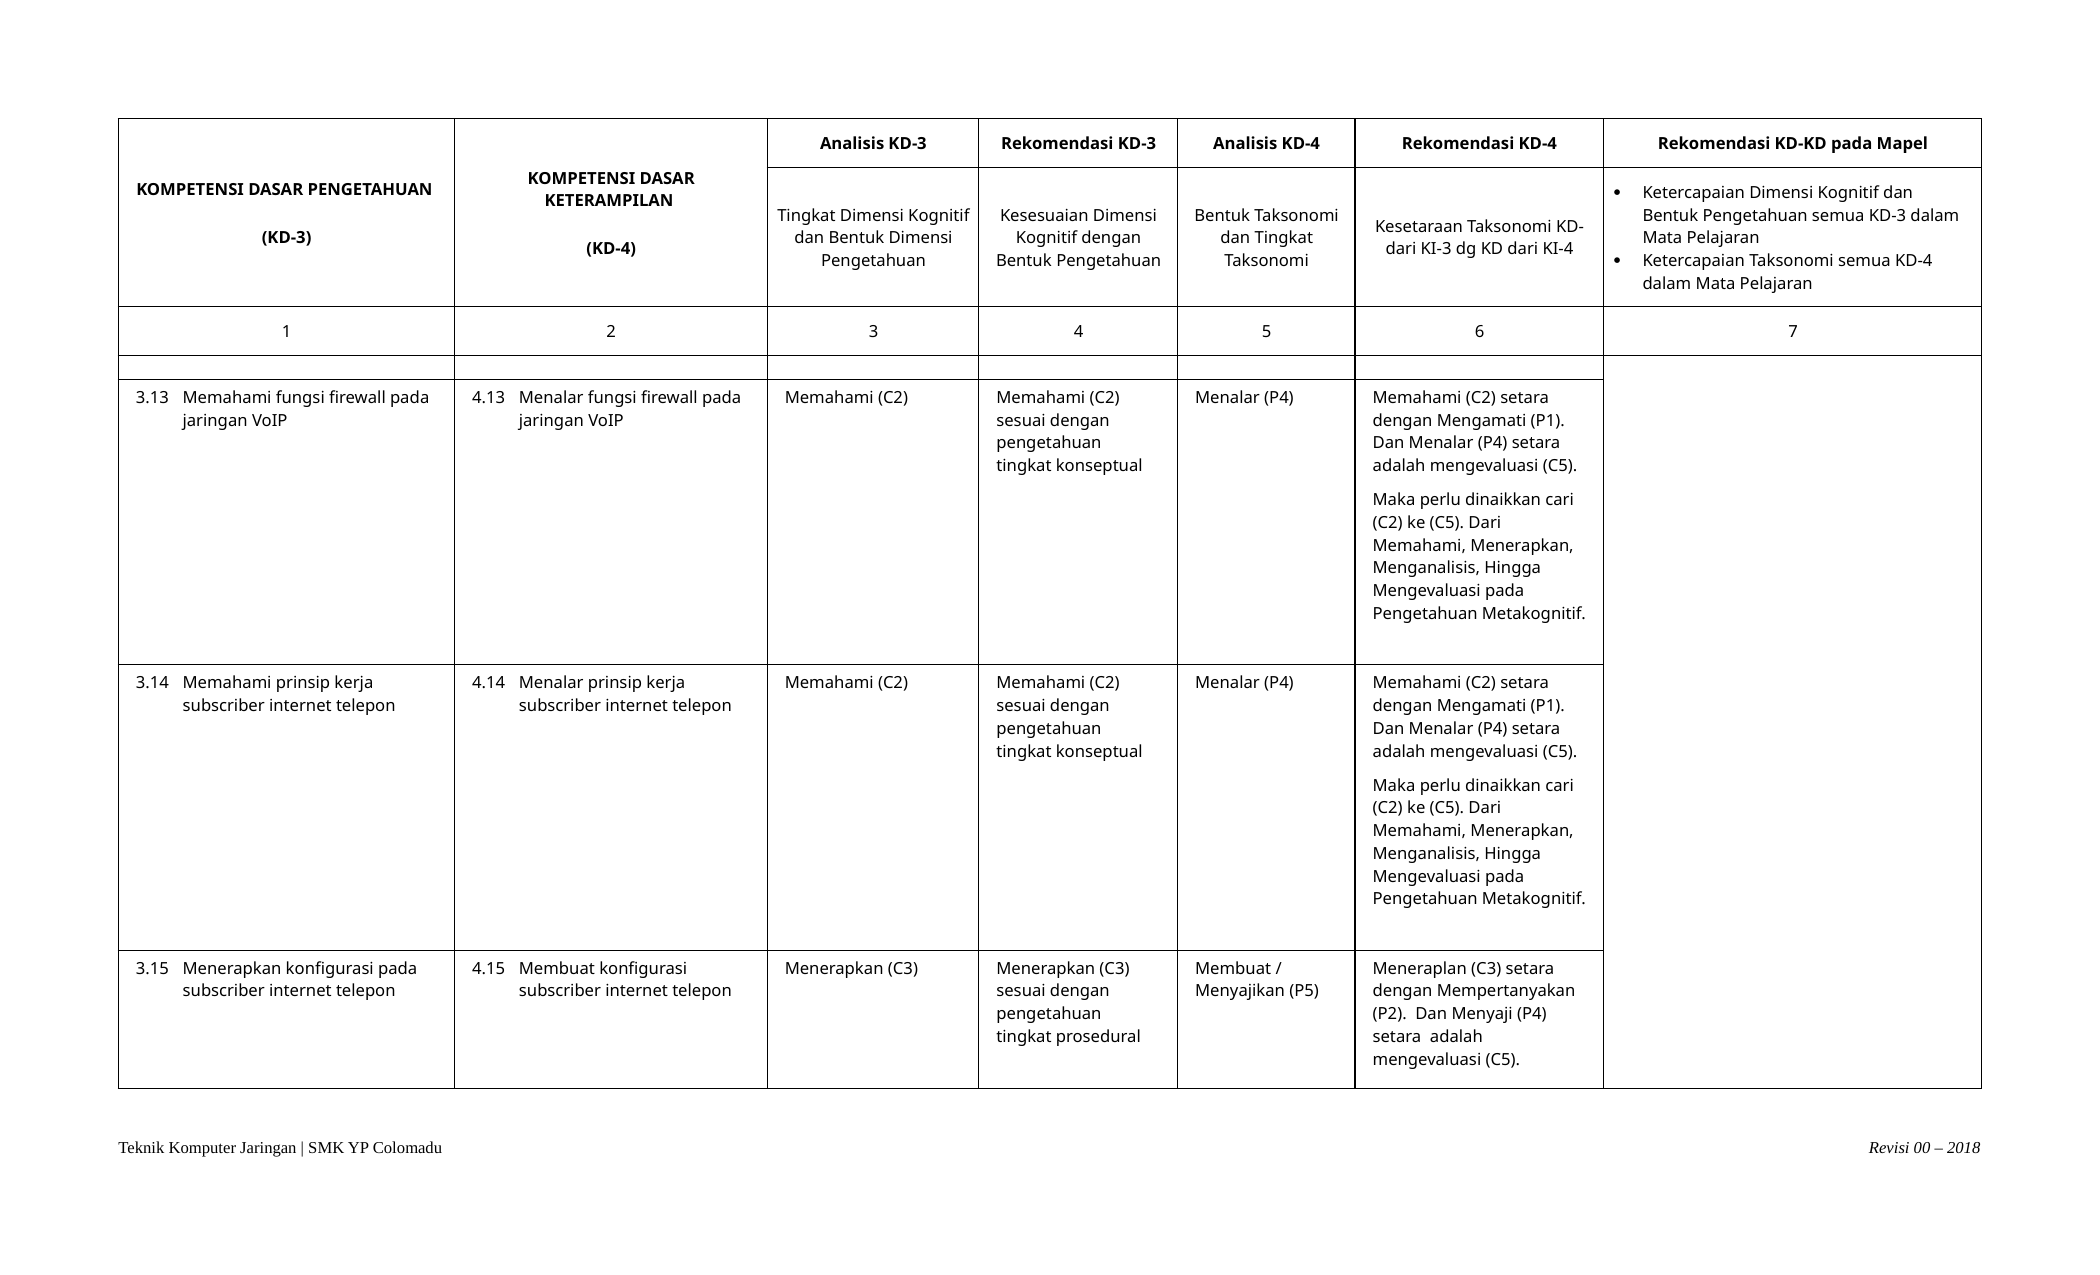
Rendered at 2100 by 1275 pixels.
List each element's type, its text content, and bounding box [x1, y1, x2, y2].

table_header Membuat konfigurasi subscriber internet telepon [513, 951, 756, 1007]
table_cell 3 [768, 307, 978, 355]
table_cell [1604, 356, 1981, 1088]
table_cell [455, 665, 767, 949]
table_header Menalar (P4) [1189, 380, 1344, 414]
table_header Rekomendasi KD-KD pada Mapel [1604, 119, 1981, 167]
table_header Menalar fungsi firewall pada jaringan VoIP [513, 380, 756, 437]
table_cell [979, 356, 1177, 379]
table_header Memahami (C2) sesuai dengan pengetahuan tingkat konseptual [991, 665, 1166, 768]
table_header Analisis KD-3 [768, 119, 978, 167]
table_cell Maka perlu dinaikkan cari (C2) ke (C5). Dari Memahami, Menerapkan, Menganalisis, Hingga Mengevaluasi pada Pengetahuan Metakognitif. [1367, 482, 1592, 630]
table_header Menerapkan konfigurasi pada subscriber internet telepon [177, 951, 443, 1007]
table_cell [1356, 951, 1603, 1088]
table_cell Ketercapaian Dimensi Kognitif dan Bentuk Pengetahuan semua KD-3 dalam Mata Pelajaran Ketercapaian Taksonomi semua KD-4 dalam Mata Pelajaran [1604, 168, 1981, 306]
table_header 3.15 [130, 951, 177, 1007]
table_cell [119, 380, 454, 664]
table_cell [979, 665, 1177, 949]
table_cell [1178, 356, 1354, 379]
table_header Menalar prinsip kerja subscriber internet telepon [513, 665, 756, 722]
table_cell [979, 380, 1177, 664]
table_header Rekomendasi KD-3 [979, 119, 1177, 167]
table_cell [768, 951, 978, 1088]
table_cell [1178, 951, 1354, 1088]
table_cell Bentuk Taksonomi dan Tingkat Taksonomi [1178, 168, 1354, 306]
table_cell 7 [1604, 307, 1981, 355]
table_header Rekomendasi KD-4 [1356, 119, 1603, 167]
table_cell [1178, 380, 1354, 664]
table_cell [1367, 630, 1592, 664]
table_header KOMPETENSI DASAR PENGETAHUAN (KD-3) [119, 119, 454, 306]
table_header 3.14 [130, 665, 177, 722]
table_header Menalar (P4) [1189, 665, 1344, 699]
table_cell 6 [1356, 307, 1603, 355]
table_cell [455, 380, 767, 664]
table_cell [1356, 380, 1367, 664]
table_header Memahami (C2) setara dengan Mengamati (P1). Dan Menalar (P4) setara adalah mengevaluasi (C5). [1367, 665, 1592, 768]
table_header Memahami (C2) [779, 380, 967, 414]
table_header Membuat / Menyajikan (P5) [1189, 951, 1344, 1007]
table_cell Maka perlu dinaikkan cari (C2) ke (C5). Dari Memahami, Menerapkan, Menganalisis, Hingga Mengevaluasi pada Pengetahuan Metakognitif. [1367, 768, 1592, 915]
table_cell [455, 356, 767, 379]
table_cell [1592, 665, 1603, 949]
table_header Menerapkan (C3) [779, 951, 967, 985]
table_cell 1 [119, 307, 454, 355]
table_header Memahami (C2) setara dengan Mengamati (P1). Dan Menalar (P4) setara adalah mengevaluasi (C5). [1367, 380, 1592, 482]
table_cell Kesetaraan Taksonomi KD-dari KI-3 dg KD dari KI-4 [1356, 168, 1603, 306]
table_header 3.13 [130, 380, 177, 437]
table_cell [1367, 915, 1592, 949]
table_header Memahami (C2) [779, 665, 967, 699]
table_header Analisis KD-4 [1178, 119, 1354, 167]
table_header 4.13 [466, 380, 513, 437]
table_cell [119, 356, 454, 379]
table_cell [768, 380, 978, 664]
table_header 4.15 [466, 951, 513, 1007]
table_cell [455, 951, 767, 1088]
table_cell Kesesuaian Dimensi Kognitif dengan Bentuk Pengetahuan [979, 168, 1177, 306]
table_cell Tingkat Dimensi Kognitif dan Bentuk Dimensi Pengetahuan [768, 168, 978, 306]
table_cell [768, 665, 978, 949]
table_header Meneraplan (C3) setara dengan Mempertanyakan (P2). Dan Menyaji (P4) setara adalah mengevaluasi (C5). [1367, 951, 1592, 1076]
table_cell [119, 951, 454, 1088]
table_cell [1592, 380, 1603, 664]
table_cell [1356, 665, 1367, 949]
table_cell 4 [979, 307, 1177, 355]
table_cell [979, 951, 1177, 1088]
table_cell [1356, 356, 1603, 379]
table_header 4.14 [466, 665, 513, 722]
table_cell 2 [455, 307, 767, 355]
table_header Memahami fungsi firewall pada jaringan VoIP [177, 380, 443, 437]
table_header Memahami prinsip kerja subscriber internet telepon [177, 665, 443, 722]
table_cell [768, 356, 978, 379]
table_cell 5 [1178, 307, 1354, 355]
table_header Menerapkan (C3) sesuai dengan pengetahuan tingkat prosedural [991, 951, 1166, 1053]
table_cell [1178, 665, 1354, 949]
table_cell [119, 665, 454, 949]
table_header KOMPETENSI DASAR KETERAMPILAN (KD-4) [455, 119, 767, 306]
table_header Memahami (C2) sesuai dengan pengetahuan tingkat konseptual [991, 380, 1166, 482]
